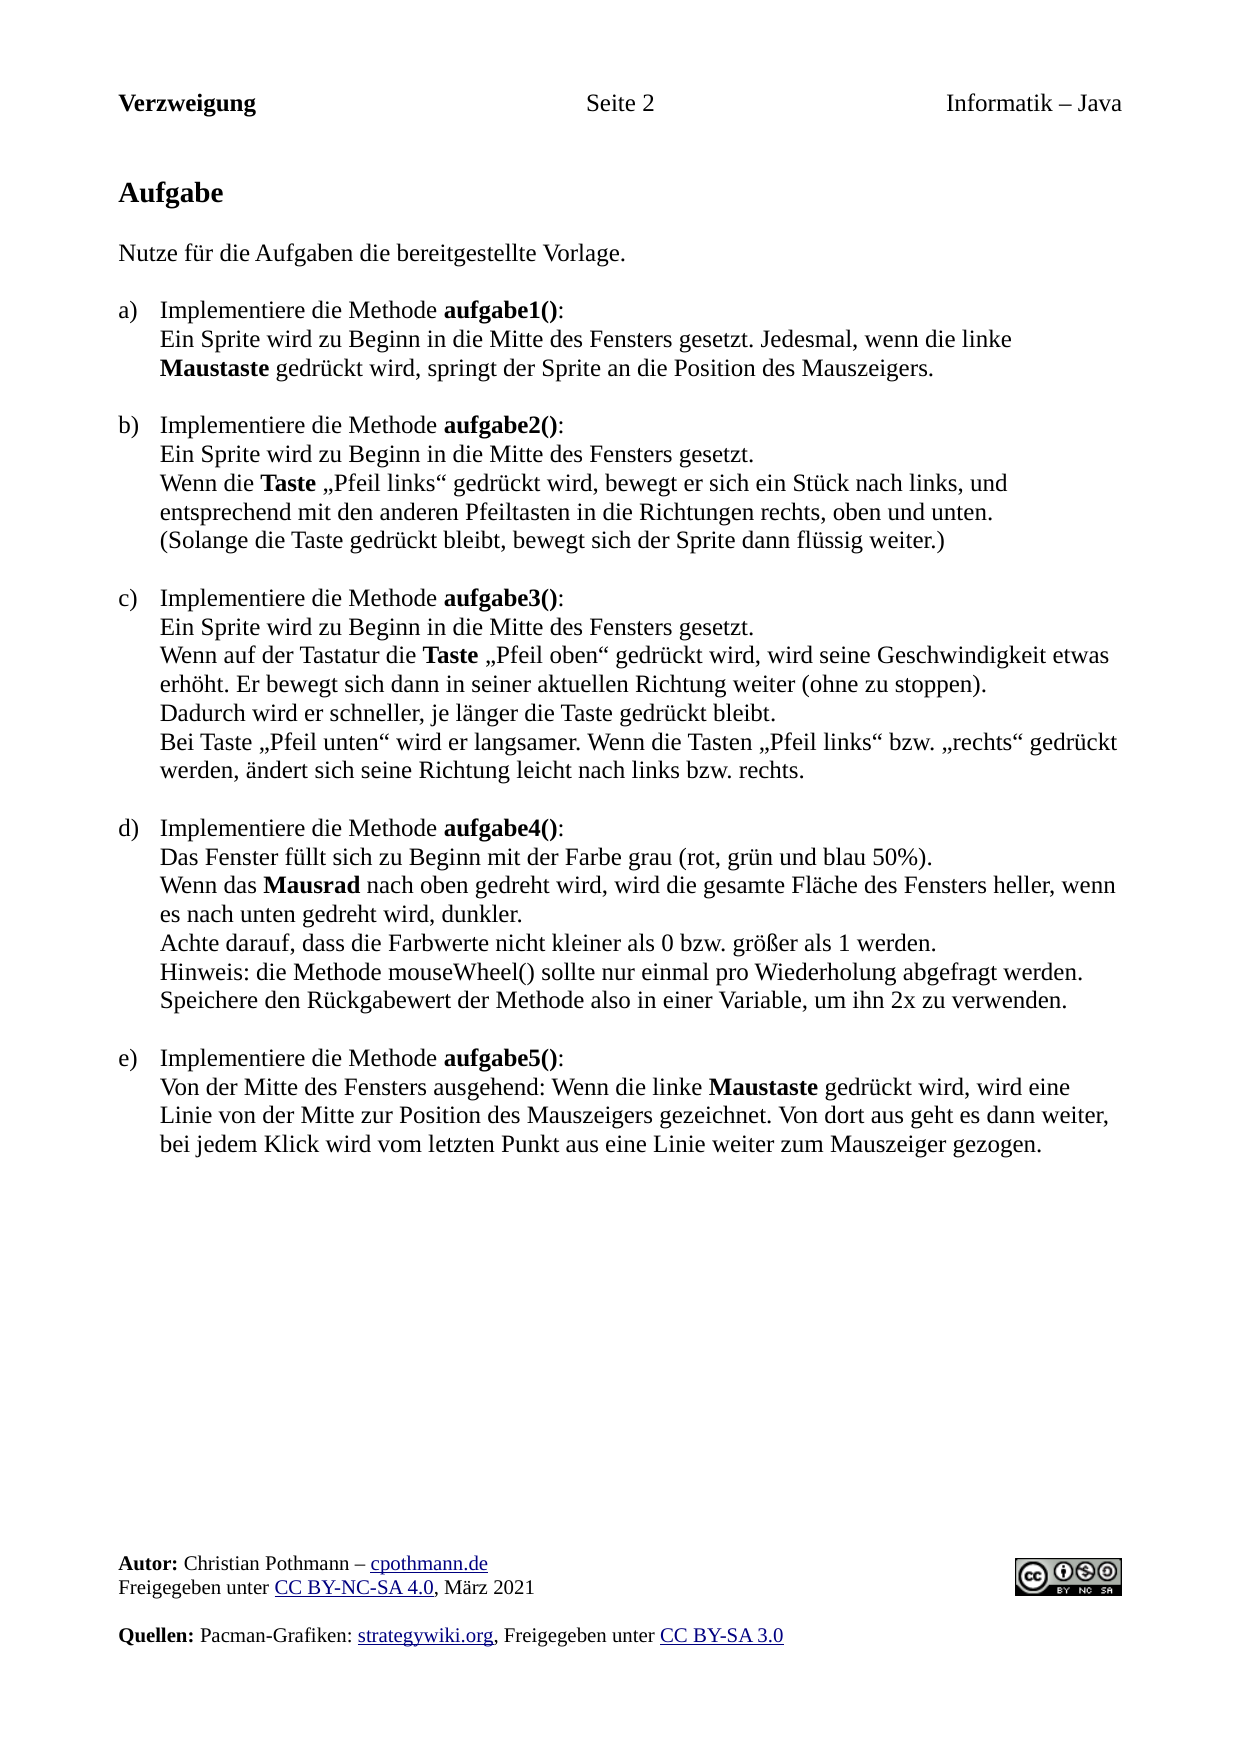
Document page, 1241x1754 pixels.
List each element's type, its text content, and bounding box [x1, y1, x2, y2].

text Autor: Christian Pothmann – cpothmann.de [118, 1551, 1122, 1575]
list Implementiere die Methode aufgabe4(): Das Fenster füllt sich zu Beginn mit der Farbe grau (rot, grün und blau 50%). Wenn das Mausrad nach oben gedreht wird, wird die gesamte Fläche des Fensters heller, wenn es nach unten gedreht wird, dunkler. Achte darauf, dass die Farbwerte nicht kleiner als 0 bzw. größer als 1 werden. Hinweis: die Methode mouseWheel() sollte nur einmal pro Wiederholung abgefragt werden. Speichere den Rückgabewert der Methode also in einer Variable, um ihn 2x zu verwenden. [118, 813, 1122, 1014]
text Nutze für die Aufgaben die bereitgestellte Vorlage. [118, 238, 1122, 267]
list Implementiere die Methode aufgabe1(): Ein Sprite wird zu Beginn in die Mitte des Fensters gesetzt. Jedesmal, wenn die linke Maustaste gedrückt wird, springt der Sprite an die Position des Mauszeigers. [118, 295, 1122, 382]
picture [1015, 1558, 1122, 1596]
text Quellen: Pacman-Grafiken: strategywiki.org, Freigegeben unter CC BY-SA 3.0 [118, 1623, 1122, 1647]
list Implementiere die Methode aufgabe3(): Ein Sprite wird zu Beginn in die Mitte des Fensters gesetzt. Wenn auf der Tastatur die Taste „Pfeil oben“ gedrückt wird, wird seine Geschwindigkeit etwas erhöht. Er bewegt sich dann in seiner aktuellen Richtung weiter (ohne zu stoppen). Dadurch wird er schneller, je länger die Taste gedrückt bleibt. Bei Taste „Pfeil unten“ wird er langsamer. Wenn die Tasten „Pfeil links“ bzw. „rechts“ gedrückt werden, ändert sich seine Richtung leicht nach links bzw. rechts. [118, 583, 1122, 784]
text Freigegeben unter CC BY-NC-SA 4.0, März 2021 [118, 1575, 1122, 1599]
text Aufgabe [118, 176, 1122, 209]
list Implementiere die Methode aufgabe5(): Von der Mitte des Fensters ausgehend: Wenn die linke Maustaste gedrückt wird, wird eine Linie von der Mitte zur Position des Mauszeigers gezeichnet. Von dort aus geht es dann weiter, bei jedem Klick wird vom letzten Punkt aus eine Linie weiter zum Mauszeiger gezogen. [118, 1043, 1122, 1187]
list Implementiere die Methode aufgabe2(): Ein Sprite wird zu Beginn in die Mitte des Fensters gesetzt. Wenn die Taste „Pfeil links“ gedrückt wird, bewegt er sich ein Stück nach links, und entsprechend mit den anderen Pfeiltasten in die Richtungen rechts, oben und unten. (Solange die Taste gedrückt bleibt, bewegt sich der Sprite dann flüssig weiter.) [118, 410, 1122, 554]
